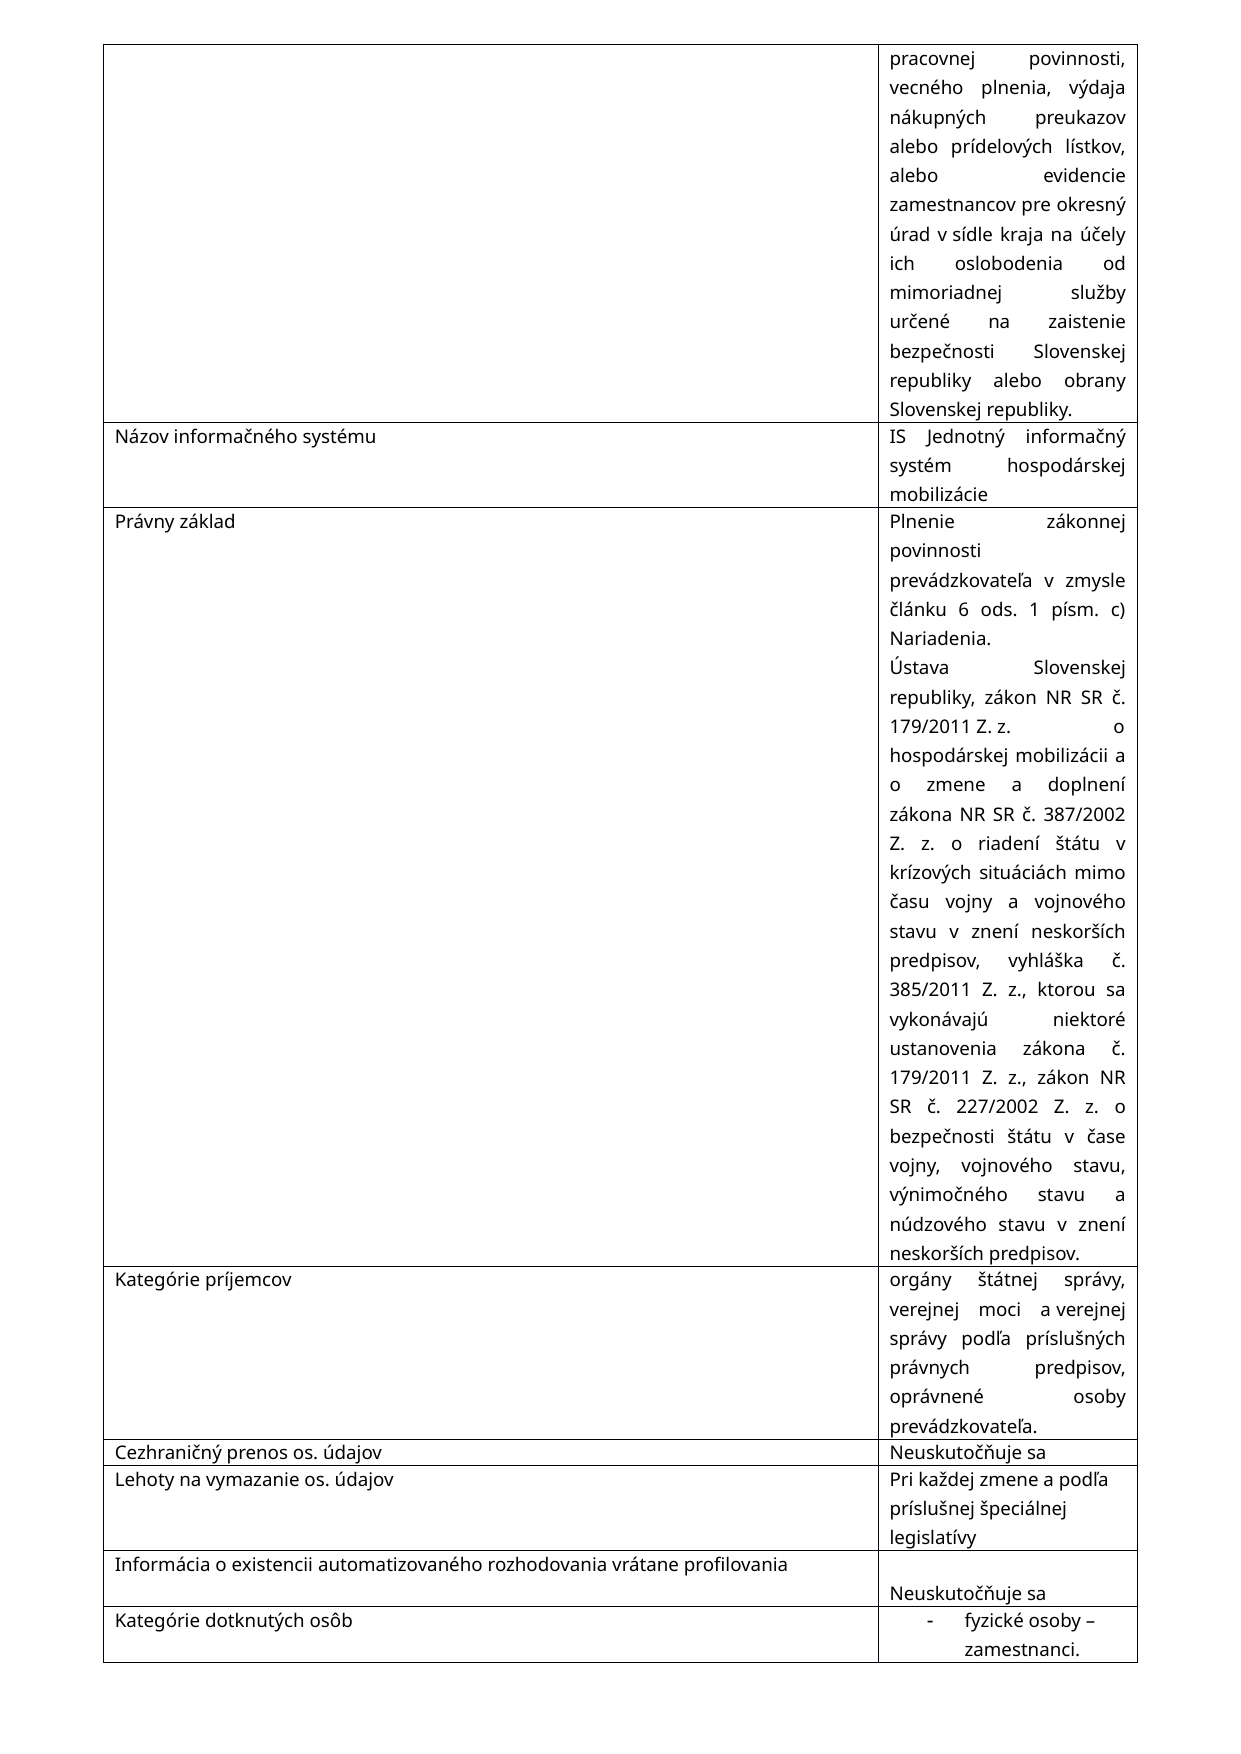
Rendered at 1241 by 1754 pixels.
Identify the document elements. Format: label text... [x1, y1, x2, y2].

table_cell Lehoty na vymazanie os. údajov [104, 1466, 878, 1550]
table_cell IS Jednotný informačný systém hospodárskej mobilizácie [879, 423, 1137, 507]
table_cell Informácia o existencii automatizovaného rozhodovania vrátane profilovania [104, 1551, 878, 1606]
table_cell Právny základ [104, 508, 878, 1266]
table_cell orgány štátnej správy, verejnej moci a verejnej správy podľa príslušných právnych predpisov, oprávnené osoby prevádzkovateľa. [879, 1267, 1137, 1438]
table_cell Pri každej zmene a podľa príslušnej špeciálnej legislatívy [879, 1466, 1137, 1550]
table_cell Neuskutočňuje sa [879, 1440, 1137, 1465]
table_cell Neuskutočňuje sa [879, 1551, 1137, 1606]
table_cell fyzické osoby –zamestnanci. [879, 1607, 1137, 1662]
table_cell Cezhraničný prenos os. údajov [104, 1440, 878, 1465]
table_cell Kategórie príjemcov [104, 1267, 878, 1438]
table_cell [104, 45, 878, 422]
table_cell Kategórie dotknutých osôb [104, 1607, 878, 1662]
table_cell Plnenie zákonnej povinnosti prevádzkovateľa v zmysle článku 6 ods. 1 písm. c) Nariadenia. Ústava Slovenskej republiky, zákon NR SR č. 179/2011 Z. z. o hospodárskej mobilizácii a o zmene a doplnení zákona NR SR č. 387/2002 Z. z. o riadení štátu v krízových situáciách mimo času vojny a vojnového stavu v znení neskorších predpisov, vyhláška č. 385/2011 Z. z., ktorou sa vykonávajú niektoré ustanovenia zákona č. 179/2011 Z. z., zákon NR SR č. 227/2002 Z. z. o bezpečnosti štátu v čase vojny, vojnového stavu, výnimočného stavu a núdzového stavu v znení neskorších predpisov. [879, 508, 1137, 1266]
table_cell Názov informačného systému [104, 423, 878, 507]
table_cell pracovnej povinnosti, vecného plnenia, výdaja nákupných preukazov alebo prídelových lístkov, alebo evidencie zamestnancov pre okresný úrad v sídle kraja na účely ich oslobodenia od mimoriadnej služby určené na zaistenie bezpečnosti Slovenskej republiky alebo obrany Slovenskej republiky. [879, 45, 1137, 422]
